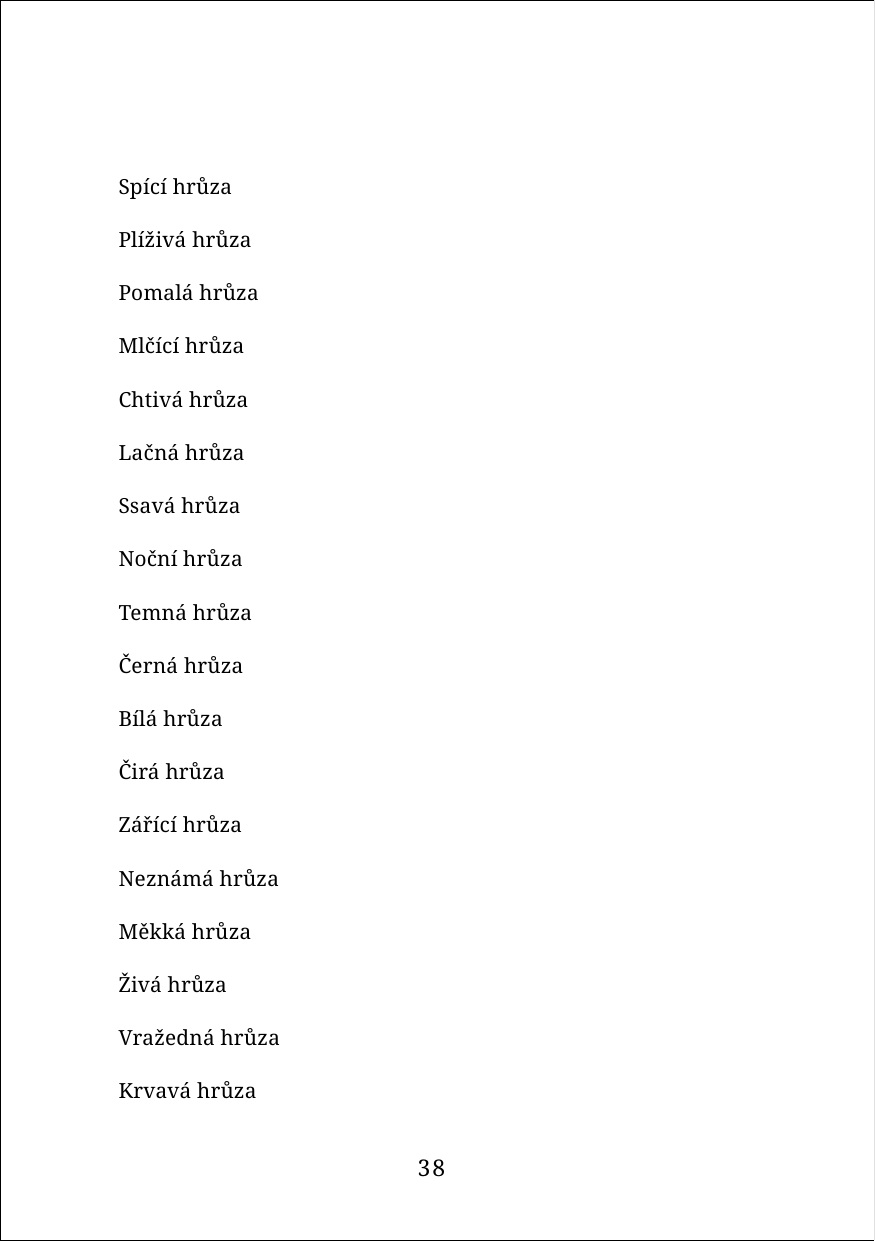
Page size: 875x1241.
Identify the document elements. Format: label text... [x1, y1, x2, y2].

text Vražedná hrůza [118, 1023, 756, 1052]
text Temná hrůza [118, 598, 756, 626]
text Čirá hrůza [118, 757, 756, 786]
text Bílá hrůza [118, 704, 756, 732]
text Plíživá hrůza [118, 225, 756, 253]
text Živá hrůza [118, 970, 756, 999]
text Ssavá hrůza [118, 491, 756, 519]
text Měkká hrůza [118, 917, 756, 945]
text Krvavá hrůza [118, 1077, 756, 1105]
text Zářící hrůza [118, 811, 756, 839]
text Noční hrůza [118, 544, 756, 573]
text Spící hrůza [118, 172, 756, 200]
text Chtivá hrůza [118, 385, 756, 413]
text Černá hrůza [118, 651, 756, 679]
text Mlčící hrůza [118, 331, 756, 360]
text Neznámá hrůza [118, 864, 756, 892]
text Pomalá hrůza [118, 278, 756, 307]
text Lačná hrůza [118, 438, 756, 466]
